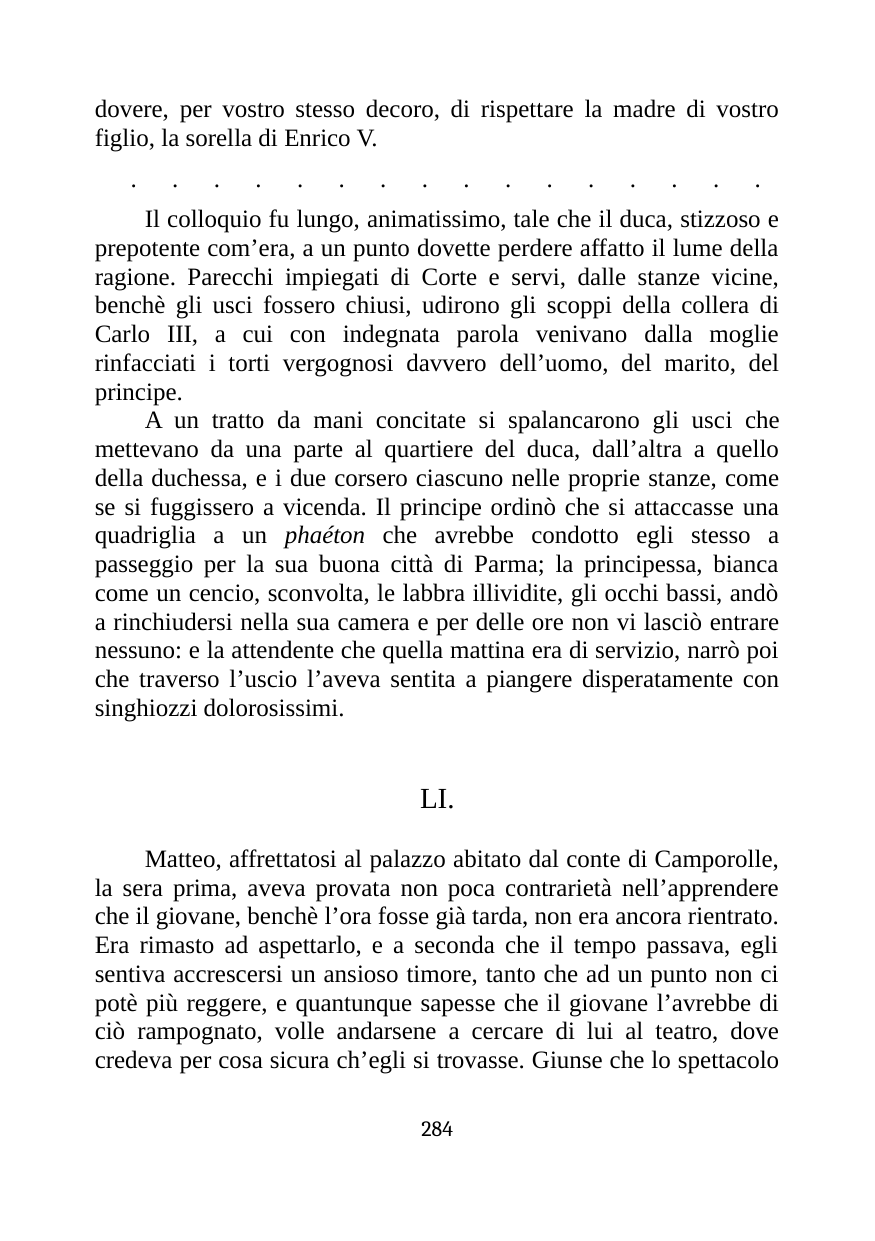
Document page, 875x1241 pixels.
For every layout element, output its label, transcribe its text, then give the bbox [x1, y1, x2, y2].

text . . . . . . . . . . . . . . . . [124, 164, 768, 192]
text Il colloquio fu lungo, animatissimo, tale che il duca, stizzoso e prepotente com’era, a un punto dovette perdere affatto il lume della ragione. Parecchi impiegati di Corte e servi, dalle stanze vicine, benchè gli usci fossero chiusi, udirono gli scoppi della collera di Carlo III, a cui con indegnata parola venivano dalla moglie rinfacciati i torti vergognosi davvero dell’uomo, del marito, del principe. [94, 204, 779, 406]
text dovere, per vostro stesso decoro, di rispettare la madre di vostro figlio, la sorella di Enrico V. [94, 94, 779, 152]
text A un tratto da mani concitate si spalancarono gli usci che mettevano da una parte al quartiere del duca, dall’altra a quello della duchessa, e i due corsero ciascuno nelle proprie stanze, come se si fuggissero a vicenda. Il principe ordinò che si attaccasse una quadriglia a un phaéton che avrebbe condotto egli stesso a passeggio per la sua buona città di Parma; la principessa, bianca come un cencio, sconvolta, le labbra illividite, gli occhi bassi, andò a rinchiudersi nella sua camera e per delle ore non vi lasciò entrare nessuno: e la attendente che quella mattina era di servizio, narrò poi che traverso l’uscio l’aveva sentita a piangere disperatamente con singhiozzi dolorosissimi. [94, 406, 779, 722]
subtitle LI. [94, 781, 779, 814]
text Matteo, affrettatosi al palazzo abitato dal conte di Camporolle, la sera prima, aveva provata non poca contrarietà nell’apprendere che il giovane, benchè l’ora fosse già tarda, non era ancora rientrato. Era rimasto ad aspettarlo, e a seconda che il tempo passava, egli sentiva accrescersi un ansioso timore, tanto che ad un punto non ci potè più reggere, e quantunque sapesse che il giovane l’avrebbe di ciò rampognato, volle andarsene a cercare di lui al teatro, dove credeva per cosa sicura ch’egli si trovasse. Giunse che lo spettacolo [94, 844, 779, 1074]
